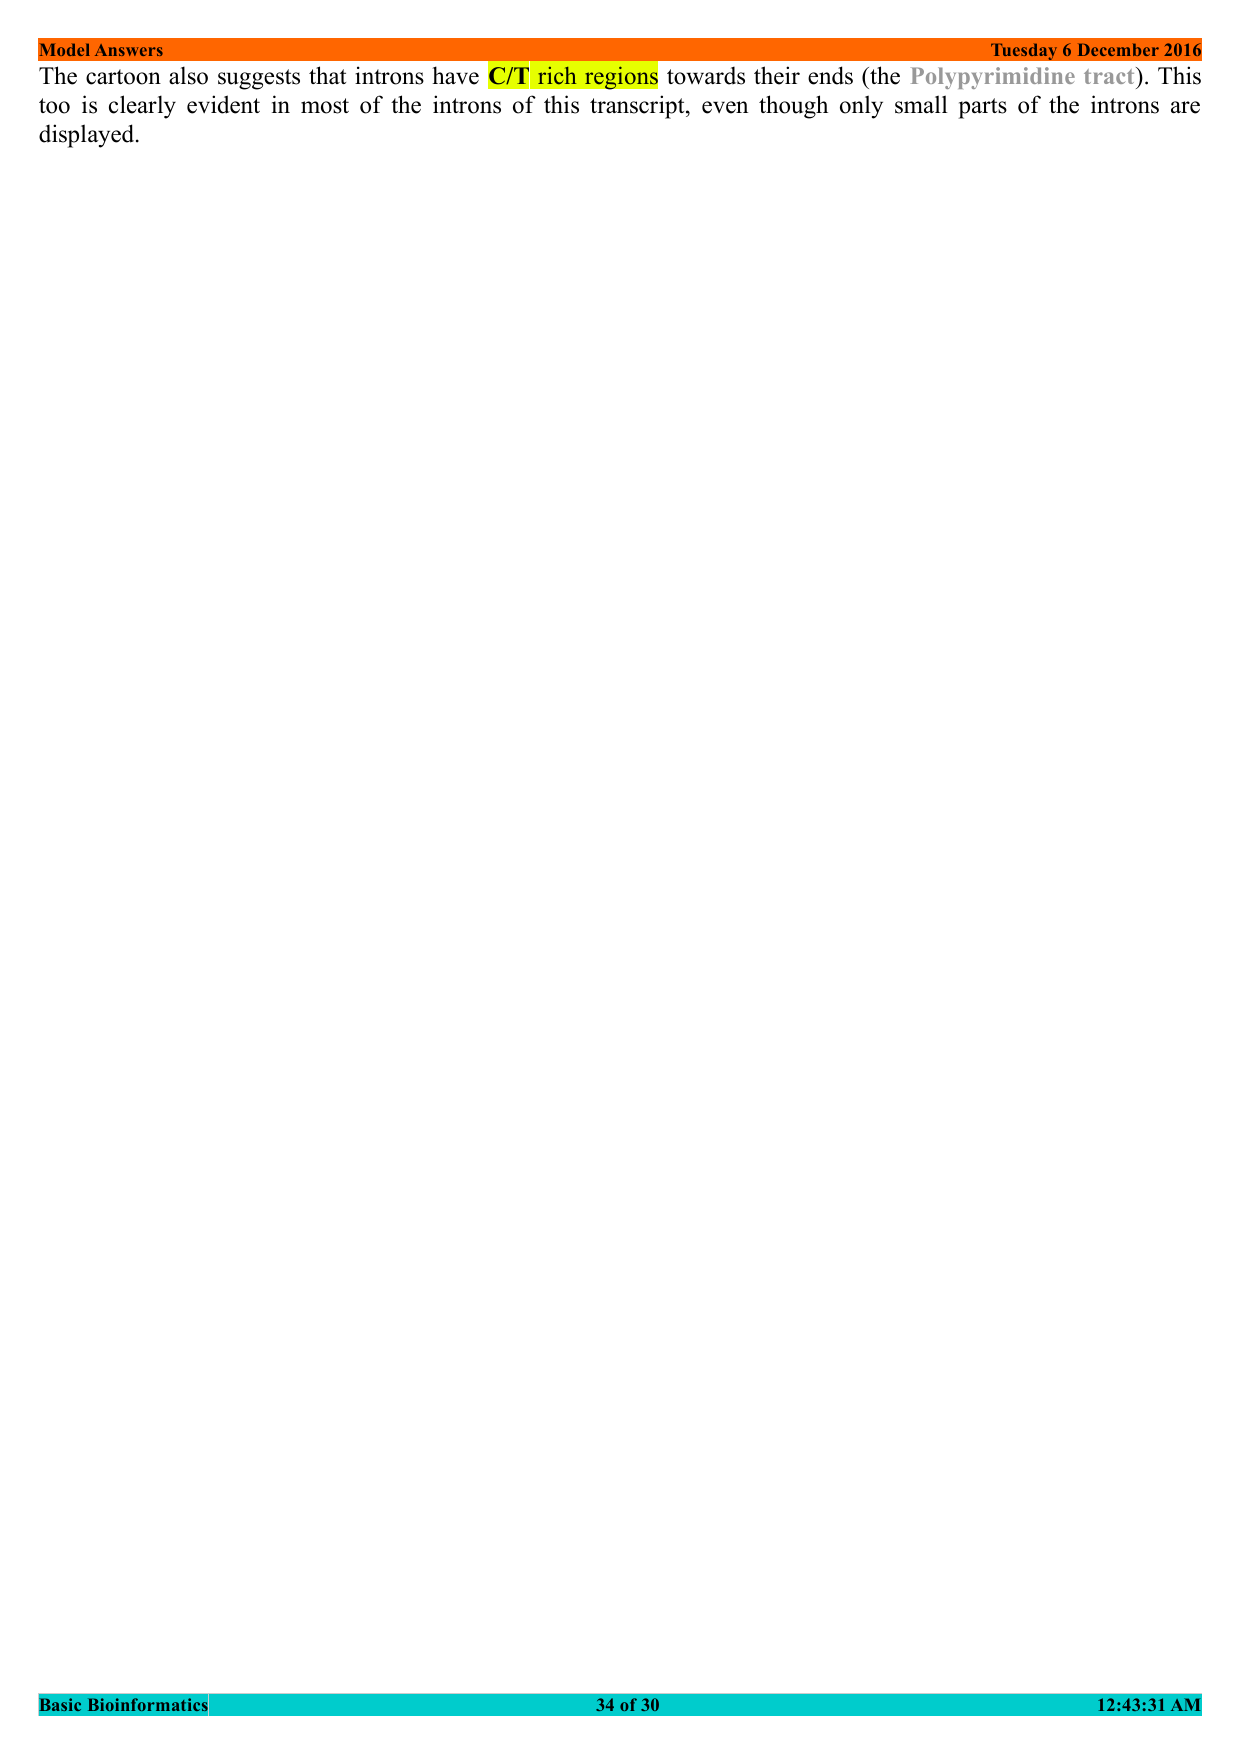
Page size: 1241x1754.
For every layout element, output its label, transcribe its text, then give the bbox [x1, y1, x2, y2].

text The cartoon also suggests that introns have C/T rich regions towards their ends (the Polypyrimidine tract). This too is clearly evident in most of the introns of this transcript, even though only small parts of the introns are displayed. [38, 61, 1202, 148]
